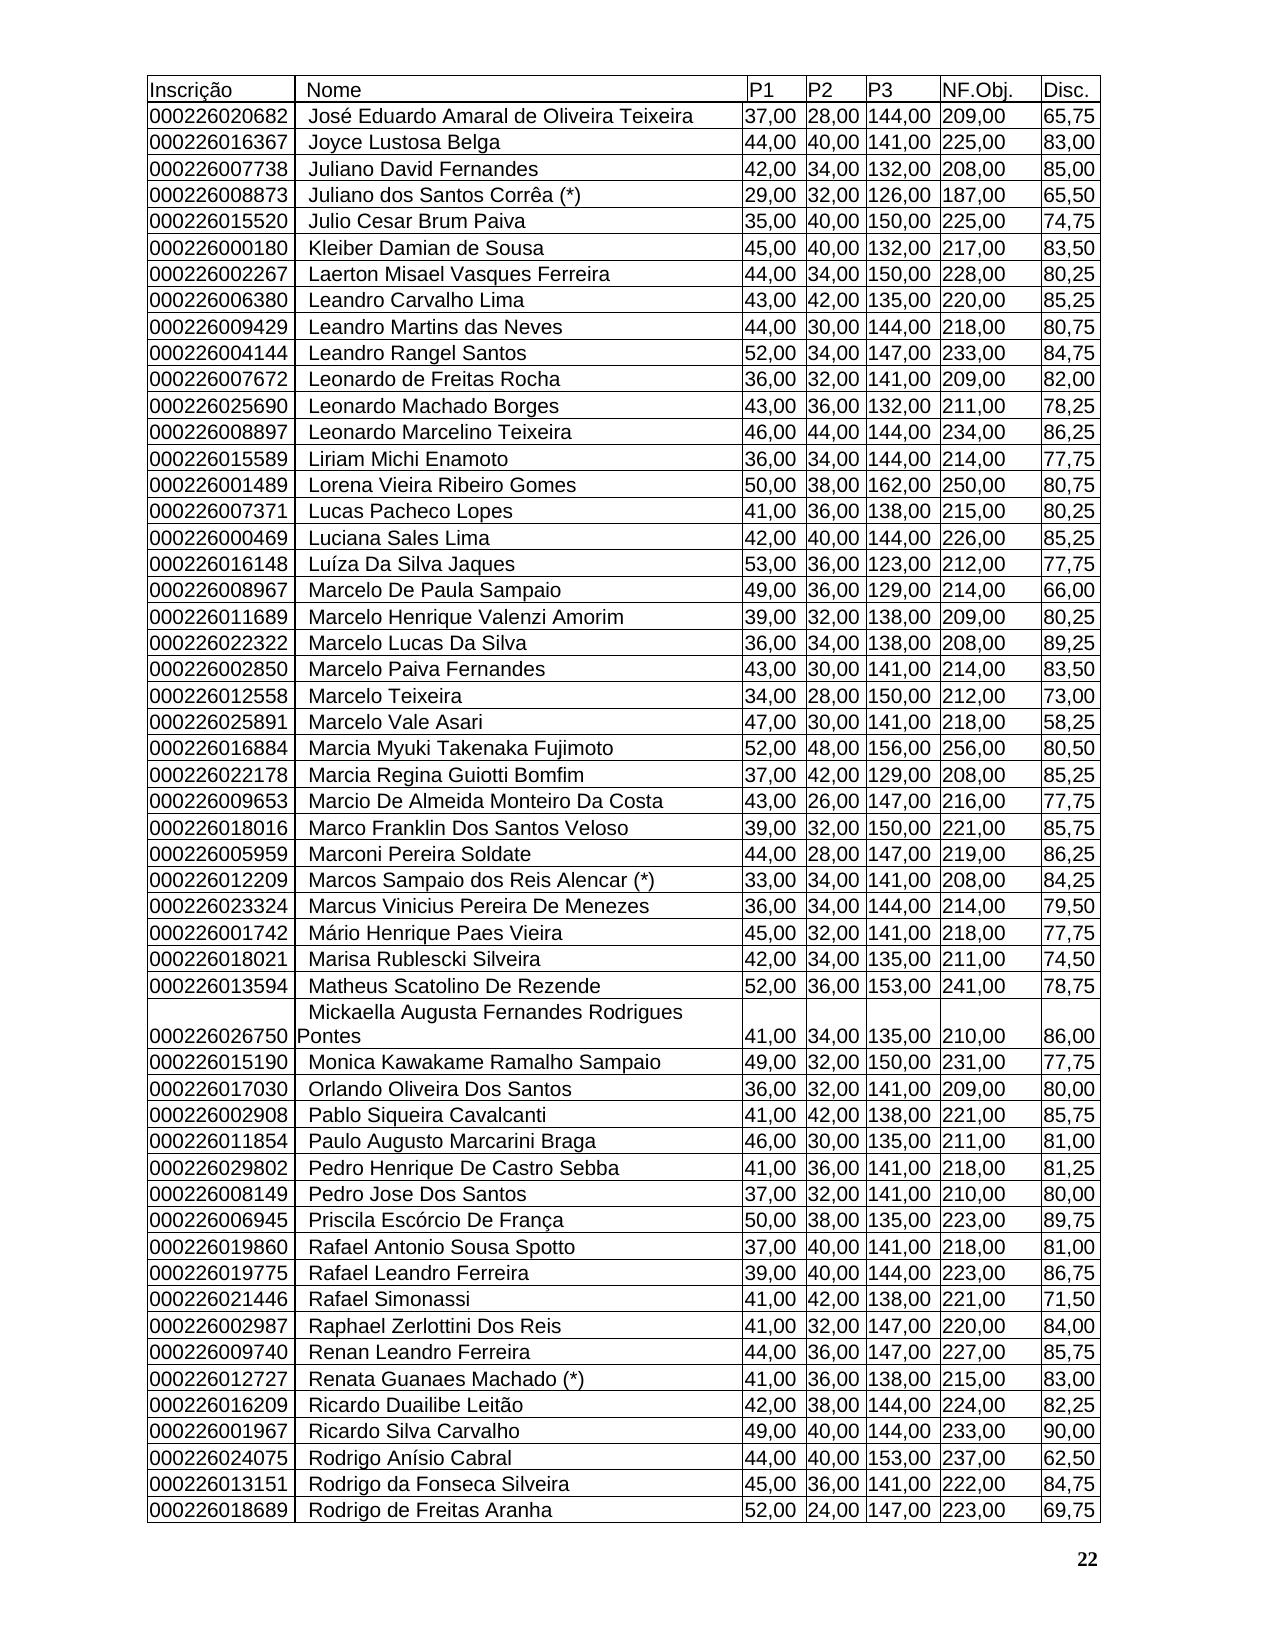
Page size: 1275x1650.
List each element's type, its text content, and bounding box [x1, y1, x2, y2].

table_header P2 [807, 76, 866, 101]
table_cell 34,00 [807, 946, 866, 971]
table_cell Pablo Siqueira Cavalcanti [296, 1101, 742, 1127]
table_cell 40,00 [807, 129, 866, 154]
table_cell Juliano David Fernandes [296, 155, 742, 180]
table_cell 86,00 [1042, 999, 1100, 1048]
table_cell Marcelo Paiva Fernandes [296, 656, 742, 681]
table_cell 141,00 [867, 656, 940, 681]
table_cell 144,00 [867, 1391, 940, 1417]
table_cell 211,00 [941, 946, 1041, 971]
table_cell 135,00 [867, 1207, 940, 1232]
table_cell 000226029802 [148, 1154, 294, 1179]
table_cell 41,00 [743, 1312, 806, 1338]
table_cell 84,75 [1042, 1470, 1100, 1496]
table_cell 135,00 [867, 999, 940, 1048]
table_cell Renata Guanaes Machado (*) [296, 1365, 742, 1390]
table_cell 218,00 [941, 313, 1041, 338]
table_cell 218,00 [941, 919, 1041, 945]
table_cell 216,00 [941, 788, 1041, 813]
table_cell 000226001489 [148, 471, 294, 497]
table_cell 150,00 [867, 814, 940, 839]
table_cell 34,00 [807, 630, 866, 655]
table_cell 74,50 [1042, 946, 1100, 971]
table_cell 209,00 [941, 103, 1041, 128]
table_cell 77,75 [1042, 445, 1100, 470]
table_cell 41,00 [743, 498, 806, 523]
table_header Nome [296, 76, 747, 101]
table_cell Kleiber Damian de Sousa [296, 234, 742, 259]
table_cell Luíza Da Silva Jaques [296, 550, 742, 576]
table_cell 36,00 [807, 577, 866, 602]
table_cell 218,00 [941, 709, 1041, 734]
table_cell 000226002908 [148, 1101, 294, 1127]
table_cell Luciana Sales Lima [296, 524, 742, 549]
table_cell 000226022178 [148, 761, 294, 787]
table_cell 42,00 [743, 155, 806, 180]
table_cell Paulo Augusto Marcarini Braga [296, 1128, 742, 1153]
table_cell Priscila Escórcio De França [296, 1207, 742, 1232]
table_cell 000226002987 [148, 1312, 294, 1338]
table_cell Joyce Lustosa Belga [296, 129, 742, 154]
table_cell 41,00 [743, 1154, 806, 1179]
table_cell Marcia Regina Guiotti Bomfim [296, 761, 742, 787]
table_cell 147,00 [867, 788, 940, 813]
table_cell Ricardo Silva Carvalho [296, 1418, 742, 1443]
table_cell Marcus Vinicius Pereira De Menezes [296, 893, 742, 918]
table_cell 49,00 [743, 1049, 806, 1074]
table_cell 220,00 [941, 287, 1041, 312]
table_cell 214,00 [941, 577, 1041, 602]
table_cell 89,25 [1042, 630, 1100, 655]
table_cell 37,00 [743, 1181, 806, 1206]
table_cell Marcelo De Paula Sampaio [296, 577, 742, 602]
table_cell Julio Cesar Brum Paiva [296, 208, 742, 233]
table_cell 233,00 [941, 340, 1041, 365]
table_cell 000226016884 [148, 735, 294, 760]
table_cell Marcos Sampaio dos Reis Alencar (*) [296, 867, 742, 892]
table_cell 141,00 [867, 867, 940, 892]
table_cell 000226011854 [148, 1128, 294, 1153]
table_cell Liriam Michi Enamoto [296, 445, 742, 470]
table_cell 224,00 [941, 1391, 1041, 1417]
table_cell 000226002267 [148, 261, 294, 286]
table_cell 000226006380 [148, 287, 294, 312]
table_cell José Eduardo Amaral de Oliveira Teixeira [296, 103, 742, 128]
table_cell 86,25 [1042, 419, 1100, 444]
table_cell 40,00 [807, 1233, 866, 1258]
table_cell 000226015520 [148, 208, 294, 233]
table_cell Orlando Oliveira Dos Santos [296, 1075, 742, 1100]
table_cell 000226005959 [148, 840, 294, 866]
table_cell Pedro Henrique De Castro Sebba [296, 1154, 742, 1179]
table_cell 30,00 [807, 1128, 866, 1153]
table_cell Marisa Rublescki Silveira [296, 946, 742, 971]
table_cell 34,00 [807, 340, 866, 365]
table_cell Leandro Martins das Neves [296, 313, 742, 338]
table_cell 30,00 [807, 313, 866, 338]
table_cell 211,00 [941, 392, 1041, 418]
table_cell 208,00 [941, 761, 1041, 787]
table_cell 40,00 [807, 208, 866, 233]
table_cell 45,00 [743, 1470, 806, 1496]
table_cell 000226015190 [148, 1049, 294, 1074]
table_cell 71,50 [1042, 1286, 1100, 1311]
table_cell 36,00 [807, 1339, 866, 1364]
table_cell 43,00 [743, 392, 806, 418]
table_cell Raphael Zerlottini Dos Reis [296, 1312, 742, 1338]
table_cell 000226007672 [148, 366, 294, 391]
table_cell 40,00 [807, 524, 866, 549]
table_cell 000226012558 [148, 682, 294, 707]
table_cell 77,75 [1042, 788, 1100, 813]
table_cell 84,75 [1042, 340, 1100, 365]
table_cell Matheus Scatolino De Rezende [296, 972, 742, 997]
table_cell 45,00 [743, 919, 806, 945]
table_cell 132,00 [867, 155, 940, 180]
table_cell 150,00 [867, 208, 940, 233]
table_cell 147,00 [867, 1497, 940, 1522]
table_cell 85,00 [1042, 155, 1100, 180]
table_cell Leandro Carvalho Lima [296, 287, 742, 312]
table_cell 24,00 [807, 1497, 866, 1522]
table_cell 000226008897 [148, 419, 294, 444]
table_cell 000226019860 [148, 1233, 294, 1258]
table_cell 000226008149 [148, 1181, 294, 1206]
table_cell 36,00 [743, 630, 806, 655]
table_cell 32,00 [807, 603, 866, 628]
table_cell 49,00 [743, 1418, 806, 1443]
table_cell 209,00 [941, 366, 1041, 391]
table_cell 34,00 [807, 155, 866, 180]
table_cell 212,00 [941, 550, 1041, 576]
table_cell 32,00 [807, 181, 866, 207]
table_cell 256,00 [941, 735, 1041, 760]
table_cell 78,75 [1042, 972, 1100, 997]
table_cell 223,00 [941, 1260, 1041, 1285]
table_cell 35,00 [743, 208, 806, 233]
table_cell 42,00 [807, 761, 866, 787]
table_cell 36,00 [743, 366, 806, 391]
table_cell 138,00 [867, 1365, 940, 1390]
table_cell 47,00 [743, 709, 806, 734]
table_cell 38,00 [807, 1391, 866, 1417]
table_cell 28,00 [807, 682, 866, 707]
table_cell 34,00 [807, 999, 866, 1048]
table_cell 42,00 [743, 524, 806, 549]
table_cell 221,00 [941, 1101, 1041, 1127]
table_cell 32,00 [807, 1049, 866, 1074]
table_cell 43,00 [743, 656, 806, 681]
table_cell 000226021446 [148, 1286, 294, 1311]
table_cell 39,00 [743, 603, 806, 628]
table_cell 45,00 [743, 234, 806, 259]
table_cell 000226015589 [148, 445, 294, 470]
table_cell Lucas Pacheco Lopes [296, 498, 742, 523]
table_cell 58,25 [1042, 709, 1100, 734]
table_cell 000226020682 [148, 103, 294, 128]
table_cell 42,00 [807, 1101, 866, 1127]
table_cell 32,00 [807, 814, 866, 839]
table_cell 80,25 [1042, 498, 1100, 523]
table_header P1 [748, 76, 806, 101]
table_cell 85,75 [1042, 814, 1100, 839]
table_cell 41,00 [743, 1365, 806, 1390]
table_cell 52,00 [743, 735, 806, 760]
table_cell 210,00 [941, 999, 1041, 1048]
table_cell 144,00 [867, 419, 940, 444]
table_cell 34,00 [743, 682, 806, 707]
table_cell 141,00 [867, 1181, 940, 1206]
table_cell 43,00 [743, 788, 806, 813]
table_cell 40,00 [807, 234, 866, 259]
table_cell 225,00 [941, 129, 1041, 154]
table_cell 221,00 [941, 1286, 1041, 1311]
table_cell 85,25 [1042, 524, 1100, 549]
table_cell 000226008967 [148, 577, 294, 602]
table_cell Mickaella Augusta Fernandes Rodrigues Pontes [296, 999, 742, 1048]
table_cell 000226018021 [148, 946, 294, 971]
table_cell Lorena Vieira Ribeiro Gomes [296, 471, 742, 497]
table_cell 90,00 [1042, 1418, 1100, 1443]
table_cell 69,75 [1042, 1497, 1100, 1522]
table_cell 42,00 [743, 1391, 806, 1417]
table_cell 46,00 [743, 1128, 806, 1153]
table_cell 123,00 [867, 550, 940, 576]
table_cell 000226016148 [148, 550, 294, 576]
table_cell Rafael Simonassi [296, 1286, 742, 1311]
table_header Inscrição [148, 76, 294, 101]
table_cell 233,00 [941, 1418, 1041, 1443]
table_cell 208,00 [941, 155, 1041, 180]
table_cell 215,00 [941, 1365, 1041, 1390]
table_cell 81,00 [1042, 1233, 1100, 1258]
table_cell 000226024075 [148, 1444, 294, 1469]
table_cell 144,00 [867, 1260, 940, 1285]
table_cell 144,00 [867, 445, 940, 470]
table_cell 226,00 [941, 524, 1041, 549]
table_cell 32,00 [807, 1312, 866, 1338]
table_cell Rodrigo de Freitas Aranha [296, 1497, 742, 1522]
table_cell 80,25 [1042, 603, 1100, 628]
table_cell Rafael Antonio Sousa Spotto [296, 1233, 742, 1258]
table_cell 000226018016 [148, 814, 294, 839]
table_cell 000226009740 [148, 1339, 294, 1364]
table_cell 209,00 [941, 1075, 1041, 1100]
table_cell 85,25 [1042, 287, 1100, 312]
table_cell Ricardo Duailibe Leitão [296, 1391, 742, 1417]
table_cell 209,00 [941, 603, 1041, 628]
table_cell 228,00 [941, 261, 1041, 286]
table_cell 144,00 [867, 1418, 940, 1443]
table_cell 223,00 [941, 1497, 1041, 1522]
table_cell 144,00 [867, 313, 940, 338]
table_cell 44,00 [807, 419, 866, 444]
table_cell 37,00 [743, 761, 806, 787]
table_cell 73,00 [1042, 682, 1100, 707]
table_cell Leonardo Machado Borges [296, 392, 742, 418]
table_cell 80,00 [1042, 1075, 1100, 1100]
table_cell 000226012727 [148, 1365, 294, 1390]
table_cell 215,00 [941, 498, 1041, 523]
table_cell 141,00 [867, 709, 940, 734]
table_cell 83,50 [1042, 656, 1100, 681]
table_cell 208,00 [941, 867, 1041, 892]
table_cell 218,00 [941, 1233, 1041, 1258]
table_cell 79,50 [1042, 893, 1100, 918]
table_cell 000226013151 [148, 1470, 294, 1496]
table_cell Renan Leandro Ferreira [296, 1339, 742, 1364]
table_cell 138,00 [867, 630, 940, 655]
table_cell 36,00 [807, 972, 866, 997]
table_cell 38,00 [807, 1207, 866, 1232]
table_cell 241,00 [941, 972, 1041, 997]
table_cell 225,00 [941, 208, 1041, 233]
table_cell 44,00 [743, 129, 806, 154]
table_cell 80,00 [1042, 1181, 1100, 1206]
table_cell 141,00 [867, 919, 940, 945]
table_cell 42,00 [807, 287, 866, 312]
table_cell 34,00 [807, 445, 866, 470]
table_cell 000226017030 [148, 1075, 294, 1100]
table_cell 138,00 [867, 603, 940, 628]
table_cell 211,00 [941, 1128, 1041, 1153]
table_cell 62,50 [1042, 1444, 1100, 1469]
table_cell 28,00 [807, 103, 866, 128]
table_cell 000226011689 [148, 603, 294, 628]
table_cell 40,00 [807, 1418, 866, 1443]
table_cell 000226025690 [148, 392, 294, 418]
table_cell 50,00 [743, 471, 806, 497]
table_cell 34,00 [807, 261, 866, 286]
table_cell 141,00 [867, 1154, 940, 1179]
table_cell 38,00 [807, 471, 866, 497]
table_cell Rafael Leandro Ferreira [296, 1260, 742, 1285]
table_cell 84,25 [1042, 867, 1100, 892]
table_cell Leonardo de Freitas Rocha [296, 366, 742, 391]
table_cell 36,00 [807, 392, 866, 418]
table_cell Monica Kawakame Ramalho Sampaio [296, 1049, 742, 1074]
table_header Disc. [1042, 76, 1100, 101]
table_cell 39,00 [743, 1260, 806, 1285]
table_cell 135,00 [867, 946, 940, 971]
table_cell 50,00 [743, 1207, 806, 1232]
table_cell 80,25 [1042, 261, 1100, 286]
table_cell 214,00 [941, 656, 1041, 681]
table_cell 150,00 [867, 1049, 940, 1074]
table_cell 135,00 [867, 287, 940, 312]
table_cell Rodrigo Anísio Cabral [296, 1444, 742, 1469]
table_cell 214,00 [941, 893, 1041, 918]
table_cell 86,25 [1042, 840, 1100, 866]
table_cell 000226002850 [148, 656, 294, 681]
table_cell 36,00 [807, 1154, 866, 1179]
table_cell 187,00 [941, 181, 1041, 207]
table_cell 36,00 [743, 893, 806, 918]
table_cell 153,00 [867, 1444, 940, 1469]
table_cell 000226019775 [148, 1260, 294, 1285]
table_cell 208,00 [941, 630, 1041, 655]
table_cell Marcelo Lucas Da Silva [296, 630, 742, 655]
table_cell Leandro Rangel Santos [296, 340, 742, 365]
table_cell 77,75 [1042, 550, 1100, 576]
table_cell 80,50 [1042, 735, 1100, 760]
table_cell Marco Franklin Dos Santos Veloso [296, 814, 742, 839]
table_cell 000226025891 [148, 709, 294, 734]
table_cell 217,00 [941, 234, 1041, 259]
table_cell 32,00 [807, 919, 866, 945]
table_cell 237,00 [941, 1444, 1041, 1469]
table_cell 150,00 [867, 682, 940, 707]
table_cell Marcio De Almeida Monteiro Da Costa [296, 788, 742, 813]
table_cell 80,75 [1042, 313, 1100, 338]
table_cell 41,00 [743, 999, 806, 1048]
table_cell 66,00 [1042, 577, 1100, 602]
table_cell Juliano dos Santos Corrêa (*) [296, 181, 742, 207]
table_cell 147,00 [867, 840, 940, 866]
table_cell 85,25 [1042, 761, 1100, 787]
table_cell 30,00 [807, 709, 866, 734]
table_cell 222,00 [941, 1470, 1041, 1496]
table_cell 44,00 [743, 261, 806, 286]
table_cell 000226000469 [148, 524, 294, 549]
table_cell 223,00 [941, 1207, 1041, 1232]
table_cell 000226001742 [148, 919, 294, 945]
table_cell 000226012209 [148, 867, 294, 892]
table_cell 000226009653 [148, 788, 294, 813]
table_cell 000226004144 [148, 340, 294, 365]
table_cell 000226007371 [148, 498, 294, 523]
table_cell 141,00 [867, 1470, 940, 1496]
table_cell Mário Henrique Paes Vieira [296, 919, 742, 945]
table_cell 156,00 [867, 735, 940, 760]
table_cell 138,00 [867, 1286, 940, 1311]
table_cell 000226006945 [148, 1207, 294, 1232]
table_cell 44,00 [743, 840, 806, 866]
table_cell 34,00 [807, 867, 866, 892]
table_cell 40,00 [807, 1444, 866, 1469]
table_cell 40,00 [807, 1260, 866, 1285]
table_cell 84,00 [1042, 1312, 1100, 1338]
table_cell Marcia Myuki Takenaka Fujimoto [296, 735, 742, 760]
table_cell 144,00 [867, 893, 940, 918]
table_cell Laerton Misael Vasques Ferreira [296, 261, 742, 286]
table_cell 000226023324 [148, 893, 294, 918]
table_cell 144,00 [867, 103, 940, 128]
table_cell 234,00 [941, 419, 1041, 444]
table_cell 150,00 [867, 261, 940, 286]
table_cell 81,00 [1042, 1128, 1100, 1153]
table_cell 44,00 [743, 313, 806, 338]
table_cell 43,00 [743, 287, 806, 312]
table_cell 77,75 [1042, 919, 1100, 945]
table_cell 000226009429 [148, 313, 294, 338]
table_cell 000226016209 [148, 1391, 294, 1417]
table_cell 82,25 [1042, 1391, 1100, 1417]
table_cell Marconi Pereira Soldate [296, 840, 742, 866]
table_cell 53,00 [743, 550, 806, 576]
table_cell 132,00 [867, 392, 940, 418]
table_cell 28,00 [807, 840, 866, 866]
table_cell 000226026750 [148, 999, 294, 1048]
table_cell 33,00 [743, 867, 806, 892]
table_cell 227,00 [941, 1339, 1041, 1364]
table_cell 32,00 [807, 1181, 866, 1206]
table_cell Marcelo Henrique Valenzi Amorim [296, 603, 742, 628]
table_cell 65,50 [1042, 181, 1100, 207]
table_cell 141,00 [867, 1233, 940, 1258]
table_cell 80,75 [1042, 471, 1100, 497]
table_cell 000226016367 [148, 129, 294, 154]
table_cell 44,00 [743, 1339, 806, 1364]
table_cell 37,00 [743, 1233, 806, 1258]
table_cell 30,00 [807, 656, 866, 681]
table_cell 000226008873 [148, 181, 294, 207]
table_cell 000226013594 [148, 972, 294, 997]
table_header NF.Obj. [941, 76, 1041, 101]
table_cell 48,00 [807, 735, 866, 760]
table_cell 141,00 [867, 129, 940, 154]
table_cell 85,75 [1042, 1339, 1100, 1364]
table_cell 210,00 [941, 1181, 1041, 1206]
table_cell 74,75 [1042, 208, 1100, 233]
table_cell 36,00 [807, 1470, 866, 1496]
table_cell 32,00 [807, 366, 866, 391]
table_cell 82,00 [1042, 366, 1100, 391]
table_cell 218,00 [941, 1154, 1041, 1179]
table_cell 36,00 [743, 1075, 806, 1100]
table_cell 83,00 [1042, 129, 1100, 154]
table_cell Marcelo Vale Asari [296, 709, 742, 734]
table_cell 214,00 [941, 445, 1041, 470]
table_cell 132,00 [867, 234, 940, 259]
table_cell 49,00 [743, 577, 806, 602]
table_cell 138,00 [867, 498, 940, 523]
table_cell 135,00 [867, 1128, 940, 1153]
table_cell 219,00 [941, 840, 1041, 866]
table_cell 138,00 [867, 1101, 940, 1127]
table_cell 46,00 [743, 419, 806, 444]
table_cell 147,00 [867, 340, 940, 365]
table_cell 36,00 [807, 498, 866, 523]
table_cell 000226007738 [148, 155, 294, 180]
table_cell 83,50 [1042, 234, 1100, 259]
table_cell 126,00 [867, 181, 940, 207]
table_cell 162,00 [867, 471, 940, 497]
table_cell 144,00 [867, 524, 940, 549]
table_cell 65,75 [1042, 103, 1100, 128]
table_cell 52,00 [743, 1497, 806, 1522]
table_cell 36,00 [807, 550, 866, 576]
table_cell 000226001967 [148, 1418, 294, 1443]
table_cell Marcelo Teixeira [296, 682, 742, 707]
table_cell Pedro Jose Dos Santos [296, 1181, 742, 1206]
table_cell 42,00 [743, 946, 806, 971]
table_cell 39,00 [743, 814, 806, 839]
table_cell 77,75 [1042, 1049, 1100, 1074]
table_cell 83,00 [1042, 1365, 1100, 1390]
table_cell 78,25 [1042, 392, 1100, 418]
table_cell Leonardo Marcelino Teixeira [296, 419, 742, 444]
table_header P3 [867, 76, 940, 101]
table_cell 250,00 [941, 471, 1041, 497]
table_cell 129,00 [867, 577, 940, 602]
table_cell 41,00 [743, 1101, 806, 1127]
table_cell 81,25 [1042, 1154, 1100, 1179]
table_cell 220,00 [941, 1312, 1041, 1338]
table_cell 212,00 [941, 682, 1041, 707]
table_cell 141,00 [867, 1075, 940, 1100]
table_cell 221,00 [941, 814, 1041, 839]
table_cell Rodrigo da Fonseca Silveira [296, 1470, 742, 1496]
table_cell 141,00 [867, 366, 940, 391]
table_cell 41,00 [743, 1286, 806, 1311]
table_cell 89,75 [1042, 1207, 1100, 1232]
table_cell 000226022322 [148, 630, 294, 655]
table_cell 153,00 [867, 972, 940, 997]
table_cell 129,00 [867, 761, 940, 787]
table_cell 29,00 [743, 181, 806, 207]
table_cell 86,75 [1042, 1260, 1100, 1285]
table_cell 42,00 [807, 1286, 866, 1311]
table_cell 44,00 [743, 1444, 806, 1469]
table_cell 36,00 [743, 445, 806, 470]
table_cell 52,00 [743, 972, 806, 997]
table_cell 36,00 [807, 1365, 866, 1390]
table_cell 52,00 [743, 340, 806, 365]
table_cell 85,75 [1042, 1101, 1100, 1127]
table_cell 37,00 [743, 103, 806, 128]
table_cell 32,00 [807, 1075, 866, 1100]
table_cell 000226000180 [148, 234, 294, 259]
table_cell 34,00 [807, 893, 866, 918]
table_cell 231,00 [941, 1049, 1041, 1074]
table_cell 000226018689 [148, 1497, 294, 1522]
table_cell 26,00 [807, 788, 866, 813]
table_cell 147,00 [867, 1339, 940, 1364]
table_cell 147,00 [867, 1312, 940, 1338]
